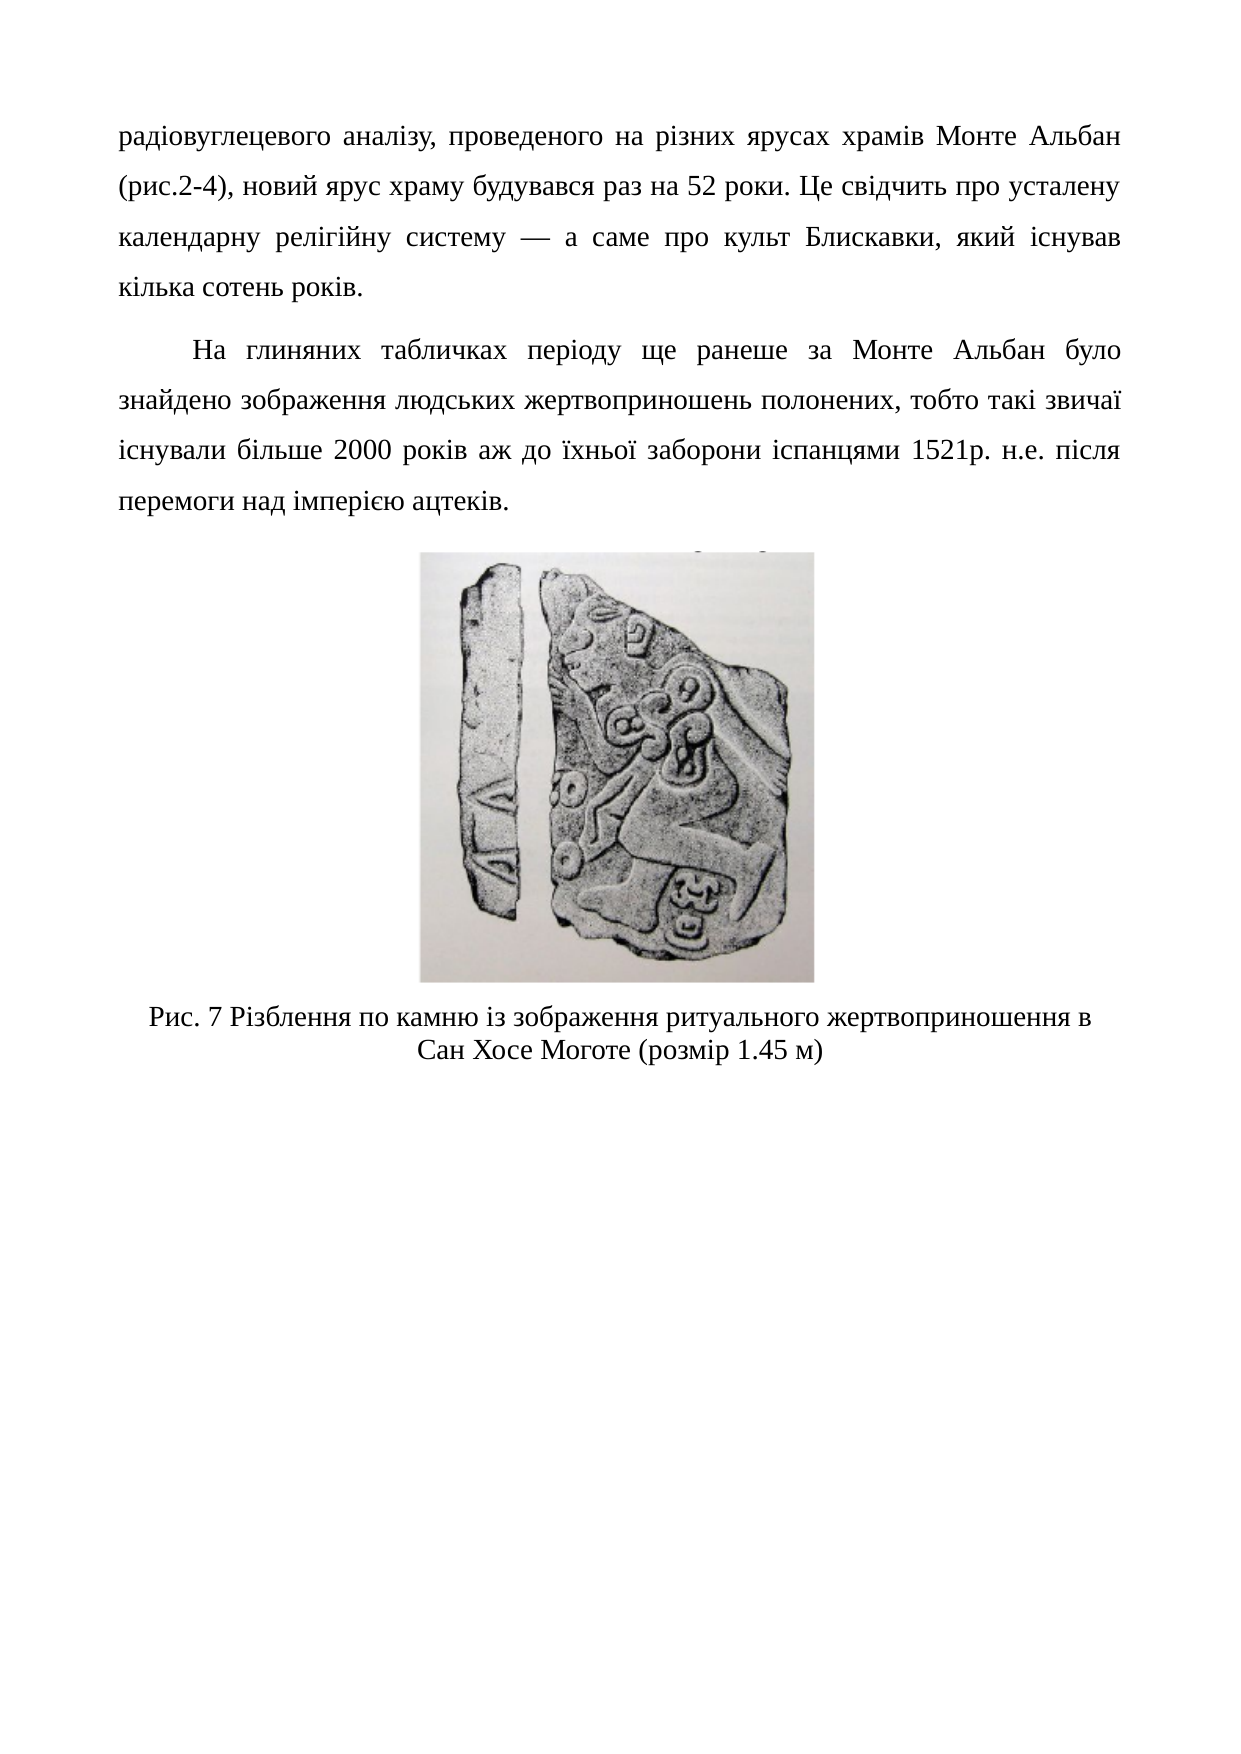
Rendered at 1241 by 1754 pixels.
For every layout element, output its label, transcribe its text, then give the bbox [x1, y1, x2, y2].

table_cell Рис. 7 Різблення по камню із зображення ритуального жертвоприношення в Сан Хосе Моготе (розмір 1.45 м) [118, 993, 1122, 1072]
text радіовуглецевого аналізу, проведеного на різних ярусах храмів Монте Альбан (рис.2-4), новий ярус храму будувався раз на 52 роки. Це свідчить про усталену календарну релігійну систему — а саме про культ Блискавки, який існував кілька сотень років. [118, 118, 1122, 303]
table_header [118, 546, 1122, 993]
text На глиняних табличках періоду ще ранеше за Монте Альбан було знайдено зображення людських жертвоприношень полонених, тобто такі звичаї існували більше 2000 років аж до їхньої заборони іспанцями 1521р. н.е. після перемоги над імперією ацтеків. [118, 332, 1122, 516]
picture [413, 551, 827, 986]
